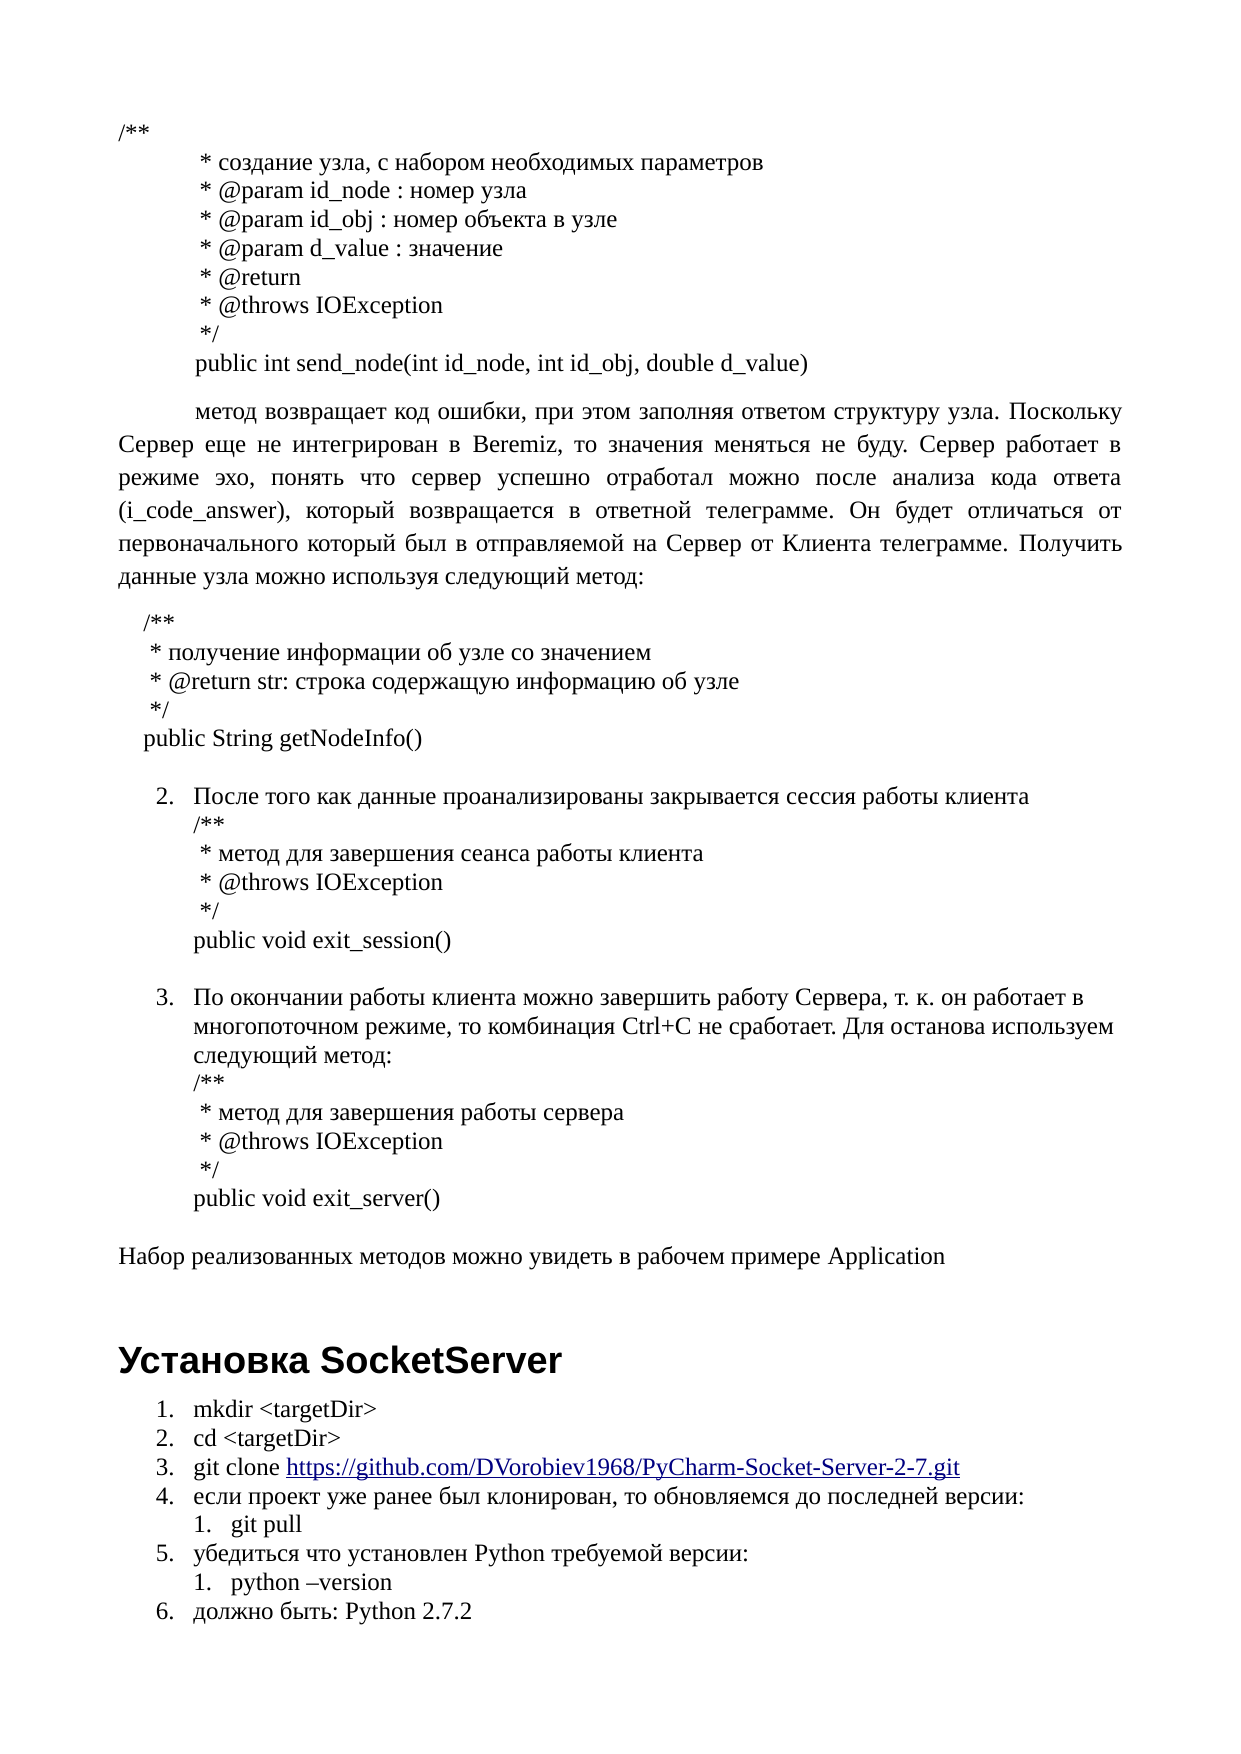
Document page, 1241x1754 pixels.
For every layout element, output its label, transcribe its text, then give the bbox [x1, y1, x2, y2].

text /** [118, 810, 1122, 838]
text */ [118, 896, 1122, 925]
list После того как данные проанализированы закрывается сессия работы клиента [156, 781, 1122, 810]
text /** [118, 1068, 1122, 1097]
text * @param id_obj : номер объекта в узле [118, 204, 1122, 233]
list убедиться что установлен Python требуемой версии: [156, 1538, 1122, 1567]
text /** [118, 608, 1122, 637]
text * создание узла, с набором необходимых параметров [118, 147, 1122, 176]
list git pull [193, 1509, 1122, 1538]
subtitle Установка SocketServer [118, 1338, 1122, 1382]
text */ [118, 695, 1122, 723]
text Набор реализованных методов можно увидеть в рабочем примере Application [118, 1241, 1122, 1270]
text * @throws IOException [118, 1126, 1122, 1155]
text public String getNodeInfo() [118, 723, 1122, 752]
list cd <targetDir> [156, 1423, 1122, 1452]
text */ [118, 319, 1122, 348]
text * @throws IOException [118, 291, 1122, 319]
text * @throws IOException [118, 867, 1122, 896]
list По окончании работы клиента можно завершить работу Сервера, т. к. он работает в многопоточном режиме, то комбинация Ctrl+C не сработает. Для останова используем следующий метод: [156, 982, 1122, 1068]
text * @return str: строка содержащую информацию об узле [118, 666, 1122, 695]
list должно быть: Python 2.7.2 [156, 1596, 1122, 1624]
text */ [118, 1155, 1122, 1183]
list python –version [193, 1567, 1122, 1596]
list если проект уже ранее был клонирован, то обновляемся до последней версии: [156, 1481, 1122, 1509]
text * @param d_value : значение [118, 233, 1122, 262]
text * метод для завершения сеанса работы клиента [118, 838, 1122, 867]
text * метод для завершения работы сервера [118, 1097, 1122, 1126]
list git clone https://github.com/DVorobiev1968/PyCharm-Socket-Server-2-7.git [156, 1452, 1122, 1481]
text /** [118, 118, 1122, 147]
text * @return [118, 262, 1122, 291]
text * @param id_node : номер узла [118, 176, 1122, 204]
text public int send_node(int id_node, int id_obj, double d_value) [118, 348, 1122, 377]
text public void exit_server() [118, 1183, 1122, 1212]
text public void exit_session() [118, 925, 1122, 953]
text * получение информации об узле со значением [118, 637, 1122, 666]
list mkdir <targetDir> [156, 1394, 1122, 1423]
text метод возвращает код ошибки, при этом заполняя ответом структуру узла. Поскольку Сервер еще не интегрирован в Beremiz, то значения меняться не буду. Сервер работает в режиме эхо, понять что сервер успешно отработал можно после анализа кода ответа (i_code_answer), который возвращается в ответной телеграмме. Он будет отличаться от первоначального который был в отправляемой на Сервер от Клиента телеграмме. Получить данные узла можно используя следующий метод: [118, 396, 1122, 589]
